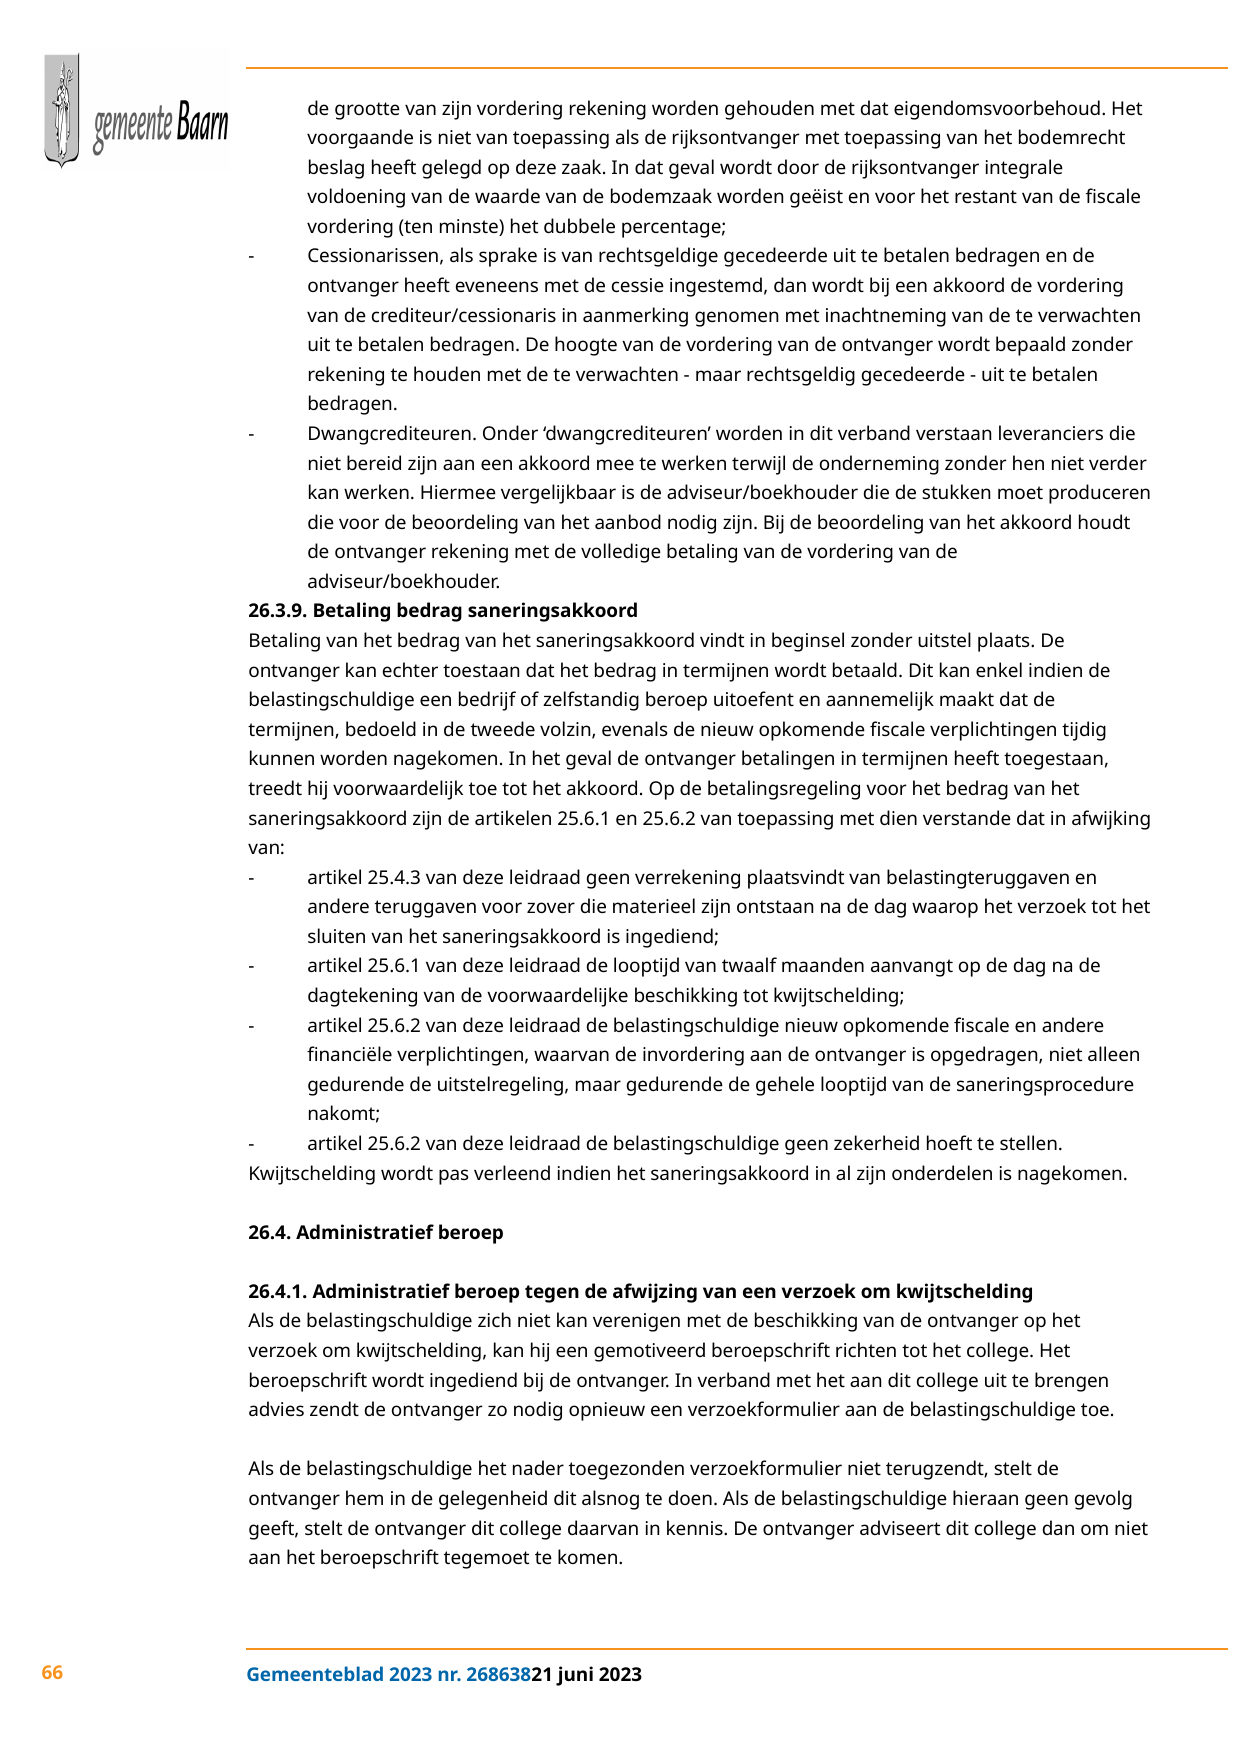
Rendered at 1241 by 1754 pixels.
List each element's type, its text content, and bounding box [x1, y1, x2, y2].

list artikel 25.6.2 van deze leidraad de belastingschuldige nieuw opkomende fiscale en andere financiële verplichtingen, waarvan de invordering aan de ontvanger is opgedragen, niet alleen gedurende de uitstelregeling, maar gedurende de gehele looptijd van de saneringsprocedure nakomt; [248, 1012, 1152, 1126]
list Cessionarissen, als sprake is van rechtsgeldige gecedeerde uit te betalen bedragen en de ontvanger heeft eveneens met de cessie ingestemd, dan wordt bij een akkoord de vordering van de crediteur/cessionaris in aanmerking genomen met inachtneming van de te verwachten uit te betalen bedragen. De hoogte van de vordering van de ontvanger wordt bepaald zonder rekening te houden met de te verwachten - maar rechtsgeldig gecedeerde - uit te betalen bedragen. [248, 243, 1152, 416]
list artikel 25.6.1 van deze leidraad de looptijd van twaalf maanden aanvangt op de dag na de dagtekening van de voorwaardelijke beschikking tot kwijtschelding; [248, 953, 1152, 1008]
list de grootte van zijn vordering rekening worden gehouden met dat eigendomsvoorbehoud. Het voorgaande is niet van toepassing als de rijksontvanger met toepassing van het bodemrecht beslag heeft gelegd op deze zaak. In dat geval wordt door de rijksontvanger integrale voldoening van de waarde van de bodemzaak worden geëist en voor het restant van de fiscale vordering (ten minste) het dubbele percentage; [248, 95, 1152, 239]
picture [41, 47, 231, 172]
text 26.4.1. Administratief beroep tegen de afwijzing van een verzoek om kwijtschelding [248, 1278, 1152, 1304]
text 26.4. Administratief beroep [248, 1219, 1152, 1245]
text 26.3.9. Betaling bedrag saneringsakkoord [248, 598, 1152, 623]
text Als de belastingschuldige het nader toegezonden verzoekformulier niet terugzendt, stelt de ontvanger hem in de gelegenheid dit alsnog te doen. Als de belastingschuldige hieraan geen gevolg geeft, stelt de ontvanger dit college daarvan in kennis. De ontvanger adviseert dit college dan om niet aan het beroepschrift tegemoet te komen. [248, 1456, 1152, 1570]
list artikel 25.4.3 van deze leidraad geen verrekening plaatsvindt van belastingteruggaven en andere teruggaven voor zover die materieel zijn ontstaan na de dag waarop het verzoek tot het sluiten van het saneringsakkoord is ingediend; [248, 864, 1152, 949]
list artikel 25.6.2 van deze leidraad de belastingschuldige geen zekerheid hoeft te stellen. [248, 1130, 1152, 1156]
text Betaling van het bedrag van het saneringsakkoord vindt in beginsel zonder uitstel plaats. De ontvanger kan echter toestaan dat het bedrag in termijnen wordt betaald. Dit kan enkel indien de belastingschuldige een bedrijf of zelfstandig beroep uitoefent en aannemelijk maakt dat de termijnen, bedoeld in de tweede volzin, evenals de nieuw opkomende fiscale verplichtingen tijdig kunnen worden nagekomen. In het geval de ontvanger betalingen in termijnen heeft toegestaan, treedt hij voorwaardelijk toe tot het akkoord. Op de betalingsregeling voor het bedrag van het saneringsakkoord zijn de artikelen 25.6.1 en 25.6.2 van toepassing met dien verstande dat in afwijking van: [248, 627, 1152, 860]
text Als de belastingschuldige zich niet kan verenigen met de beschikking van de ontvanger op het verzoek om kwijtschelding, kan hij een gemotiveerd beroepschrift richten tot het college. Het beroepschrift wordt ingediend bij de ontvanger. In verband met het aan dit college uit te brengen advies zendt de ontvanger zo nodig opnieuw een verzoekformulier aan de belastingschuldige toe. [248, 1308, 1152, 1422]
text Kwijtschelding wordt pas verleend indien het saneringsakkoord in al zijn onderdelen is nagekomen. [248, 1160, 1152, 1186]
list Dwangcrediteuren. Onder ‘dwangcrediteuren’ worden in dit verband verstaan leveranciers die niet bereid zijn aan een akkoord mee te werken terwijl de onderneming zonder hen niet verder kan werken. Hiermee vergelijkbaar is de adviseur/boekhouder die de stukken moet produceren die voor de beoordeling van het aanbod nodig zijn. Bij de beoordeling van het akkoord houdt de ontvanger rekening met de volledige betaling van de vordering van de adviseur/boekhouder. [248, 420, 1152, 594]
